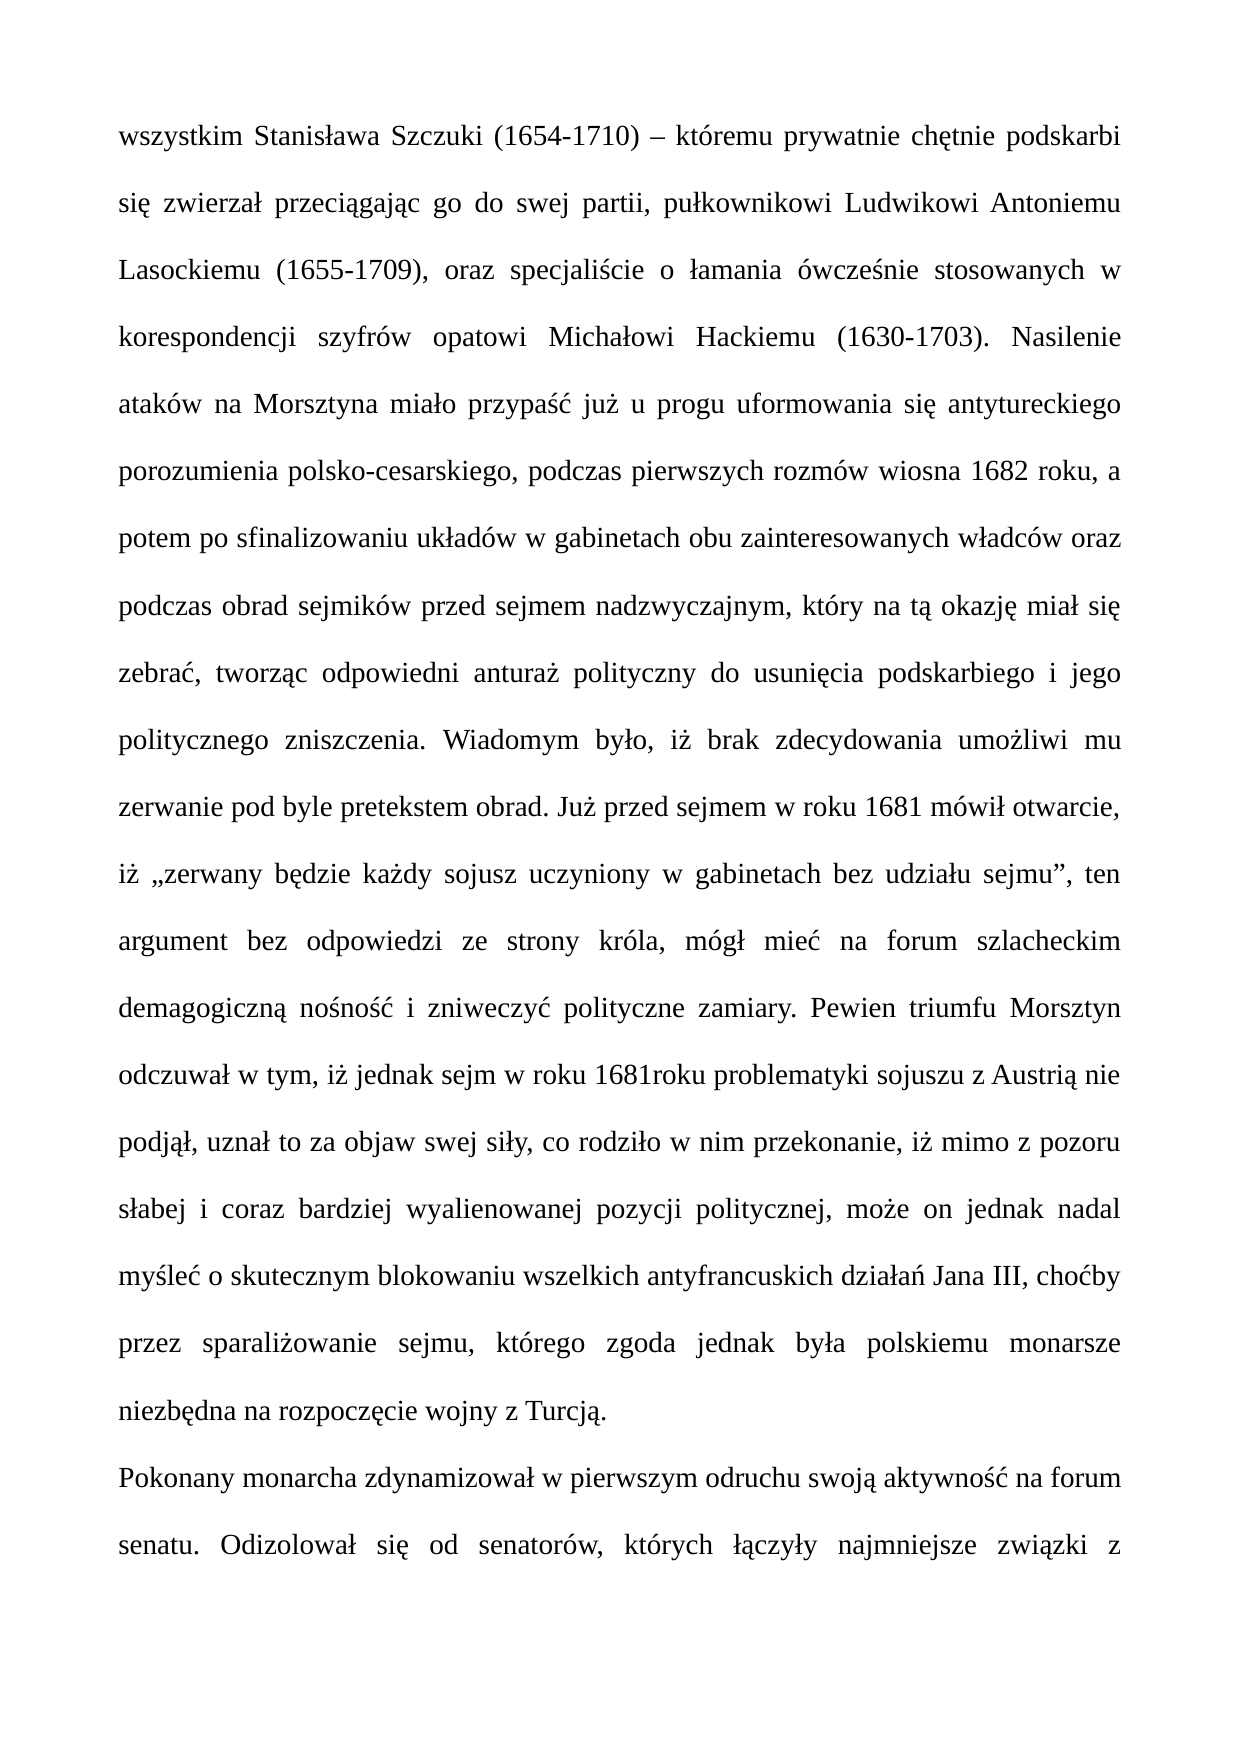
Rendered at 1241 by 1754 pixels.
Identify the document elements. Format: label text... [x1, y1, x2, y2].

text wszystkim Stanisława Szczuki (1654-1710) – któremu prywatnie chętnie podskarbi się zwierzał przeciągając go do swej partii, pułkownikowi Ludwikowi Antoniemu Lasockiemu (1655-1709), oraz specjaliście o łamania ówcześnie stosowanych w korespondencji szyfrów opatowi Michałowi Hackiemu (1630-1703). Nasilenie ataków na Morsztyna miało przypaść już u progu uformowania się antytureckiego porozumienia polsko-cesarskiego, podczas pierwszych rozmów wiosna 1682 roku, a potem po sfinalizowaniu układów w gabinetach obu zainteresowanych władców oraz podczas obrad sejmików przed sejmem nadzwyczajnym, który na tą okazję miał się zebrać, tworząc odpowiedni anturaż polityczny do usunięcia podskarbiego i jego politycznego zniszczenia. Wiadomym było, iż brak zdecydowania umożliwi mu zerwanie pod byle pretekstem obrad. Już przed sejmem w roku 1681 mówił otwarcie, iż „zerwany będzie każdy sojusz uczyniony w gabinetach bez udziału sejmu”, ten argument bez odpowiedzi ze strony króla, mógł mieć na forum szlacheckim demagogiczną nośność i zniweczyć polityczne zamiary. Pewien triumfu Morsztyn odczuwał w tym, iż jednak sejm w roku 1681roku problematyki sojuszu z Austrią nie podjął, uznał to za objaw swej siły, co rodziło w nim przekonanie, iż mimo z pozoru słabej i coraz bardziej wyalienowanej pozycji politycznej, może on jednak nadal myśleć o skutecznym blokowaniu wszelkich antyfrancuskich działań Jana III, choćby przez sparaliżowanie sejmu, którego zgoda jednak była polskiemu monarsze niezbędna na rozpoczęcie wojny z Turcją. [118, 118, 1122, 1426]
text Pokonany monarcha zdynamizował w pierwszym odruchu swoją aktywność na forum senatu. Odizolował się od senatorów, których łączyły najmniejsze związki z [118, 1460, 1122, 1560]
